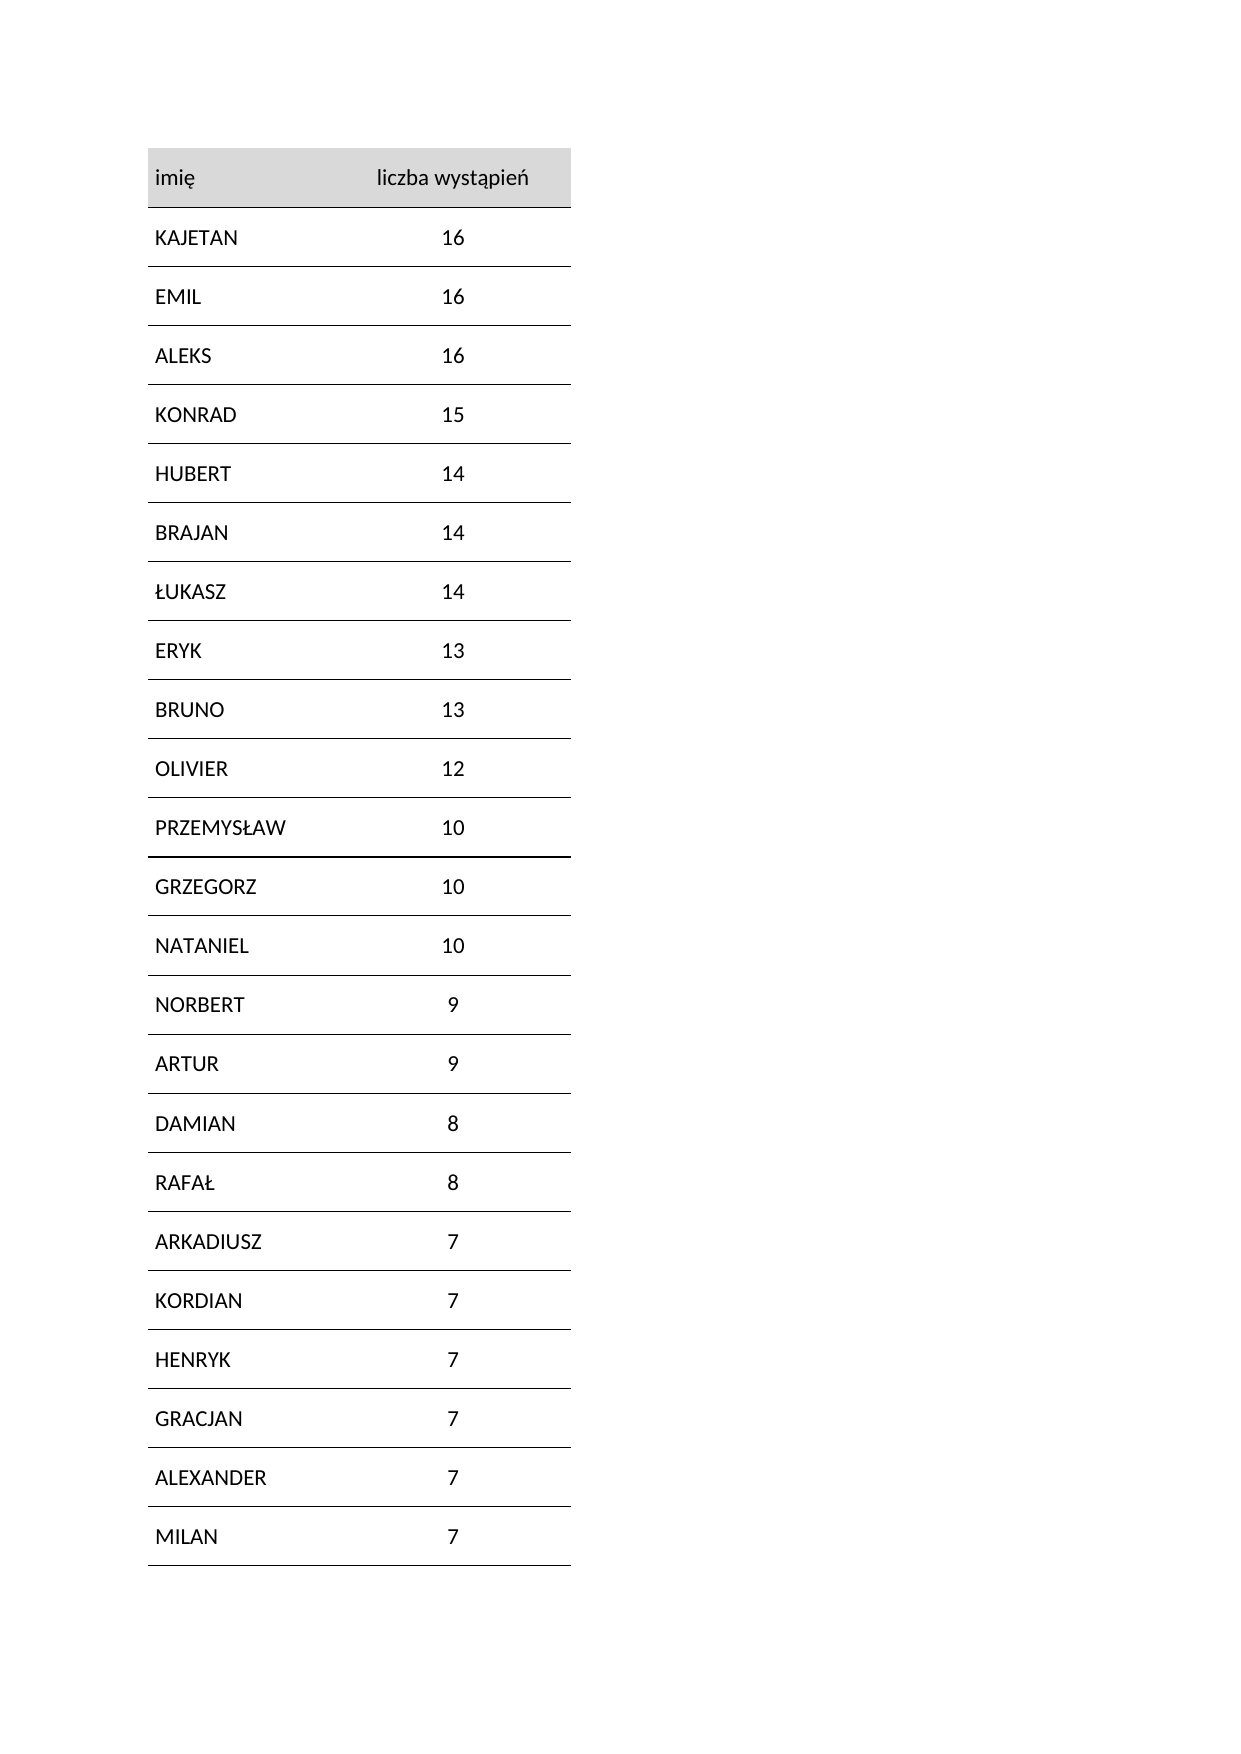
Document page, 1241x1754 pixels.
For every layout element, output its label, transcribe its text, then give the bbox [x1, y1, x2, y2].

table_cell KONRAD [148, 385, 335, 443]
table_cell 8 [335, 1094, 571, 1152]
table_cell 10 [335, 916, 571, 974]
table_cell 10 [335, 798, 571, 856]
table_cell ERYK [148, 621, 335, 679]
table_cell DAMIAN [148, 1094, 335, 1152]
table_cell HENRYK [148, 1330, 335, 1388]
table_cell 13 [335, 621, 571, 679]
table_cell 14 [335, 562, 571, 620]
table_cell ARKADIUSZ [148, 1212, 335, 1270]
table_cell EMIL [148, 267, 335, 325]
table_cell 14 [335, 503, 571, 561]
table_cell 16 [335, 208, 571, 266]
table_cell 8 [335, 1153, 571, 1211]
table_cell GRACJAN [148, 1389, 335, 1447]
table_cell 14 [335, 444, 571, 502]
table_cell ŁUKASZ [148, 562, 335, 620]
table_cell BRUNO [148, 680, 335, 738]
table_cell 9 [335, 976, 571, 1033]
table_cell NORBERT [148, 976, 335, 1033]
table_cell MILAN [148, 1507, 335, 1565]
table_cell 16 [335, 326, 571, 384]
table_cell NATANIEL [148, 916, 335, 974]
table_cell 9 [335, 1035, 571, 1093]
table_cell 15 [335, 385, 571, 443]
table_cell ALEXANDER [148, 1448, 335, 1506]
table_cell 7 [335, 1212, 571, 1270]
table_cell KAJETAN [148, 208, 335, 266]
table_cell 12 [335, 739, 571, 797]
table_cell ALEKS [148, 326, 335, 384]
table_cell 7 [335, 1389, 571, 1447]
table_header imię [148, 148, 335, 207]
table_cell 10 [335, 858, 571, 915]
table_cell GRZEGORZ [148, 858, 335, 915]
table_cell HUBERT [148, 444, 335, 502]
table_cell PRZEMYSŁAW [148, 798, 335, 856]
table_cell 7 [335, 1330, 571, 1388]
table_cell BRAJAN [148, 503, 335, 561]
table_cell 13 [335, 680, 571, 738]
table_cell KORDIAN [148, 1271, 335, 1329]
table_header liczba wystąpień [335, 148, 571, 207]
table_cell 7 [335, 1271, 571, 1329]
table_cell 7 [335, 1448, 571, 1506]
table_cell OLIVIER [148, 739, 335, 797]
table_cell RAFAŁ [148, 1153, 335, 1211]
table_cell ARTUR [148, 1035, 335, 1093]
table_cell 7 [335, 1507, 571, 1565]
table_cell 16 [335, 267, 571, 325]
